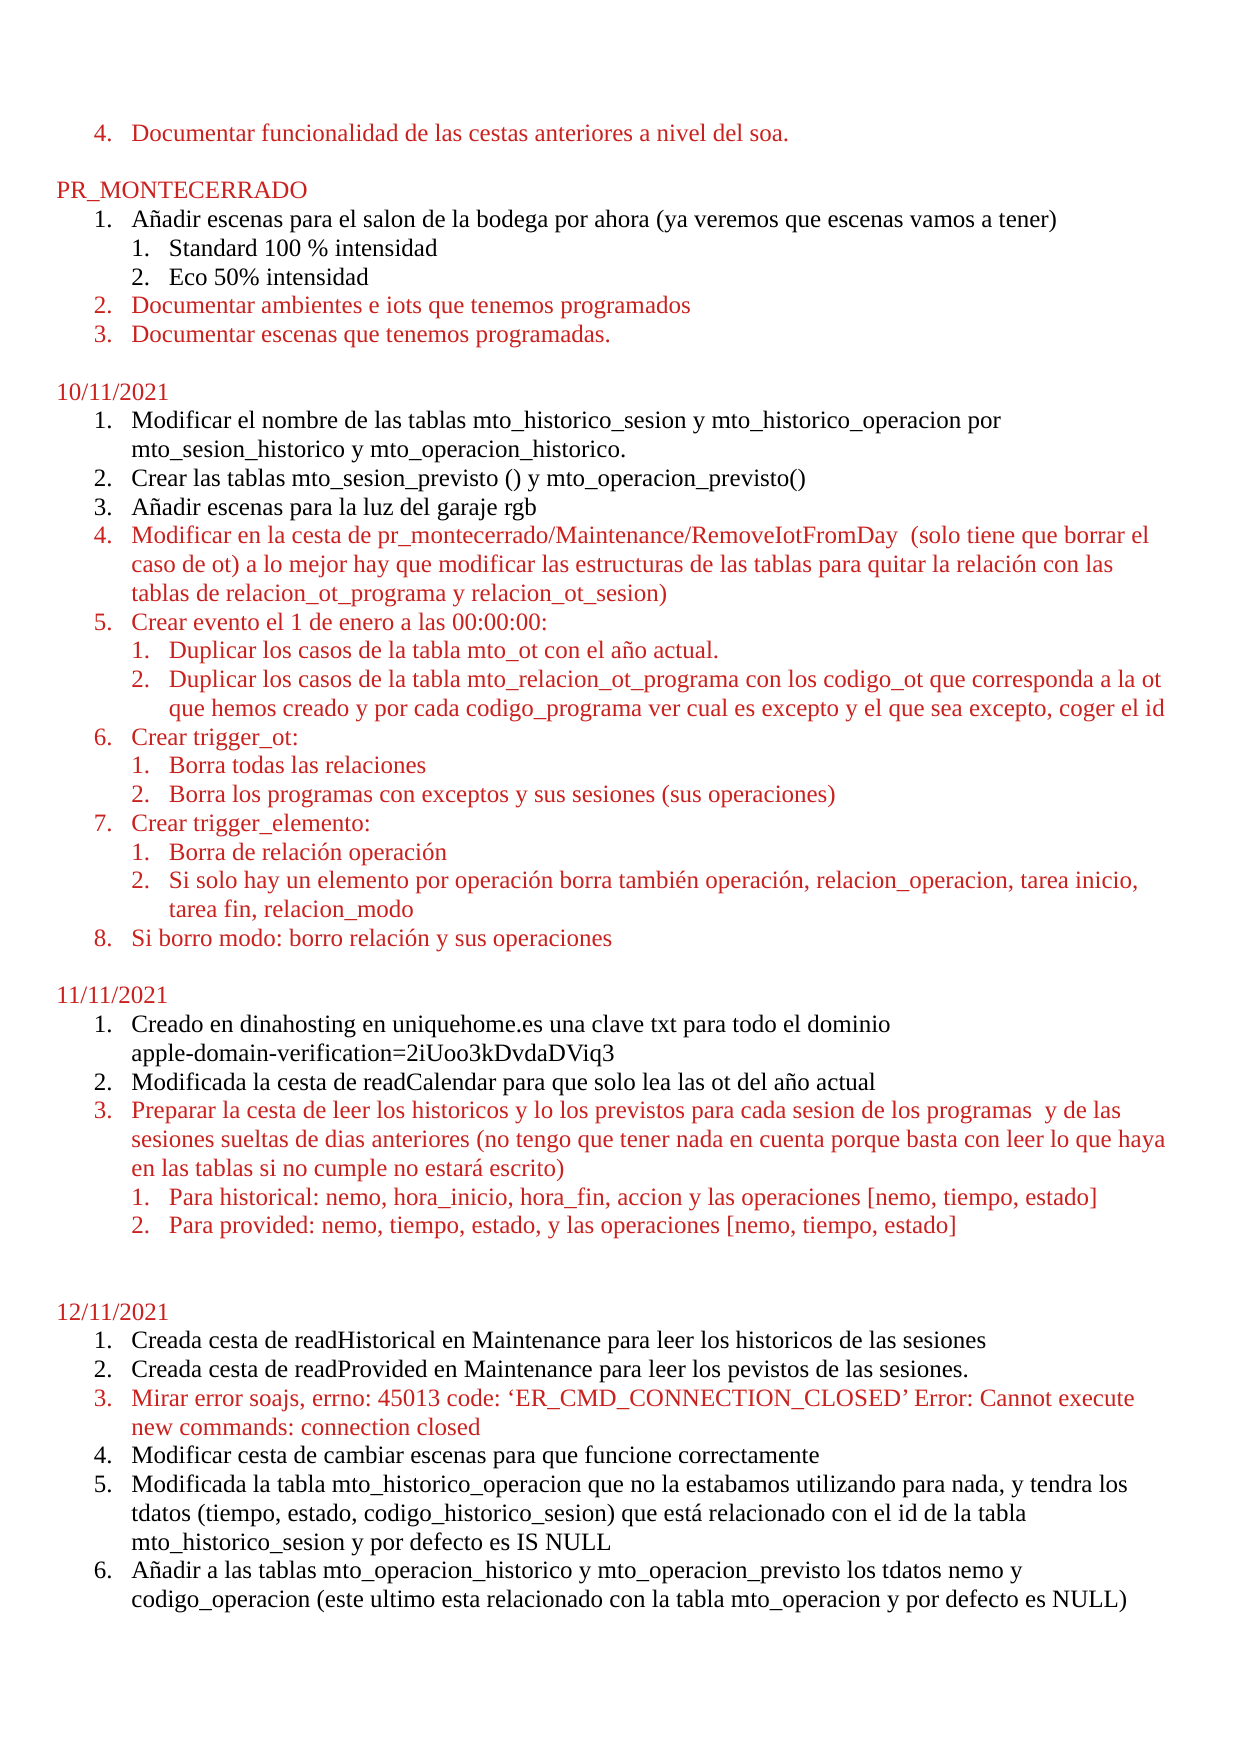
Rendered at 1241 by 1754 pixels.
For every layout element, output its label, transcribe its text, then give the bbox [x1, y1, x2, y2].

list Borra todas las relaciones [131, 751, 1167, 779]
list Modificada la tabla mto_historico_operacion que no la estabamos utilizando para nada, y tendra los tdatos (tiempo, estado, codigo_historico_sesion) que está relacionado con el id de la tabla mto_historico_sesion y por defecto es IS NULL [94, 1469, 1167, 1556]
list Mirar error soajs, errno: 45013 code: ‘ER_CMD_CONNECTION_CLOSED’ Error: Cannot execute new commands: connection closed [94, 1383, 1167, 1441]
list Para historical: nemo, hora_inicio, hora_fin, accion y las operaciones [nemo, tiempo, estado] [131, 1182, 1167, 1211]
list Duplicar los casos de la tabla mto_relacion_ot_programa con los codigo_ot que corresponda a la ot que hemos creado y por cada codigo_programa ver cual es excepto y el que sea excepto, coger el id [131, 664, 1167, 722]
list Para provided: nemo, tiempo, estado, y las operaciones [nemo, tiempo, estado] [131, 1211, 1167, 1239]
list Eco 50% intensidad [131, 262, 1167, 291]
list Crear trigger_ot: [94, 722, 1167, 751]
list Si solo hay un elemento por operación borra también operación, relacion_operacion, tarea inicio, tarea fin, relacion_modo [131, 866, 1167, 923]
list Añadir escenas para el salon de la bodega por ahora (ya veremos que escenas vamos a tener) [94, 204, 1167, 233]
text PR_MONTECERRADO [56, 176, 1167, 204]
list Documentar funcionalidad de las cestas anteriores a nivel del soa. [94, 118, 1167, 147]
list Borra de relación operación [131, 837, 1167, 866]
list Modificar cesta de cambiar escenas para que funcione correctamente [94, 1441, 1167, 1469]
list Creado en dinahosting en uniquehome.es una clave txt para todo el dominio [94, 1009, 1167, 1038]
text 10/11/2021 [56, 377, 1167, 406]
list Crear las tablas mto_sesion_previsto () y mto_operacion_previsto() [94, 463, 1167, 492]
list Creada cesta de readProvided en Maintenance para leer los pevistos de las sesiones. [94, 1354, 1167, 1383]
list Standard 100 % intensidad [131, 233, 1167, 262]
list Si borro modo: borro relación y sus operaciones [94, 923, 1167, 952]
list Creada cesta de readHistorical en Maintenance para leer los historicos de las sesiones [94, 1326, 1167, 1354]
list Documentar escenas que tenemos programadas. [94, 319, 1167, 348]
list Duplicar los casos de la tabla mto_ot con el año actual. [131, 636, 1167, 664]
list Borra los programas con exceptos y sus sesiones (sus operaciones) [131, 779, 1167, 808]
list Modificar el nombre de las tablas mto_historico_sesion y mto_historico_operacion por mto_sesion_historico y mto_operacion_historico. [94, 406, 1167, 463]
list Crear trigger_elemento: [94, 808, 1167, 837]
list Modificar en la cesta de pr_montecerrado/Maintenance/RemoveIotFromDay (solo tiene que borrar el caso de ot) a lo mejor hay que modificar las estructuras de las tablas para quitar la relación con las tablas de relacion_ot_programa y relacion_ot_sesion) [94, 521, 1167, 607]
text 12/11/2021 [56, 1297, 1167, 1326]
list Crear evento el 1 de enero a las 00:00:00: [94, 607, 1167, 636]
list Añadir a las tablas mto_operacion_historico y mto_operacion_previsto los tdatos nemo y codigo_operacion (este ultimo esta relacionado con la tabla mto_operacion y por defecto es NULL) [94, 1556, 1167, 1613]
list Añadir escenas para la luz del garaje rgb [94, 492, 1167, 521]
text 11/11/2021 [56, 981, 1167, 1009]
list Documentar ambientes e iots que tenemos programados [94, 291, 1167, 319]
list Preparar la cesta de leer los historicos y lo los previstos para cada sesion de los programas y de las sesiones sueltas de dias anteriores (no tengo que tener nada en cuenta porque basta con leer lo que haya en las tablas si no cumple no estará escrito) [94, 1096, 1167, 1182]
list Modificada la cesta de readCalendar para que solo lea las ot del año actual [94, 1067, 1167, 1096]
list apple-domain-verification=2iUoo3kDvdaDViq3 [94, 1038, 1167, 1067]
